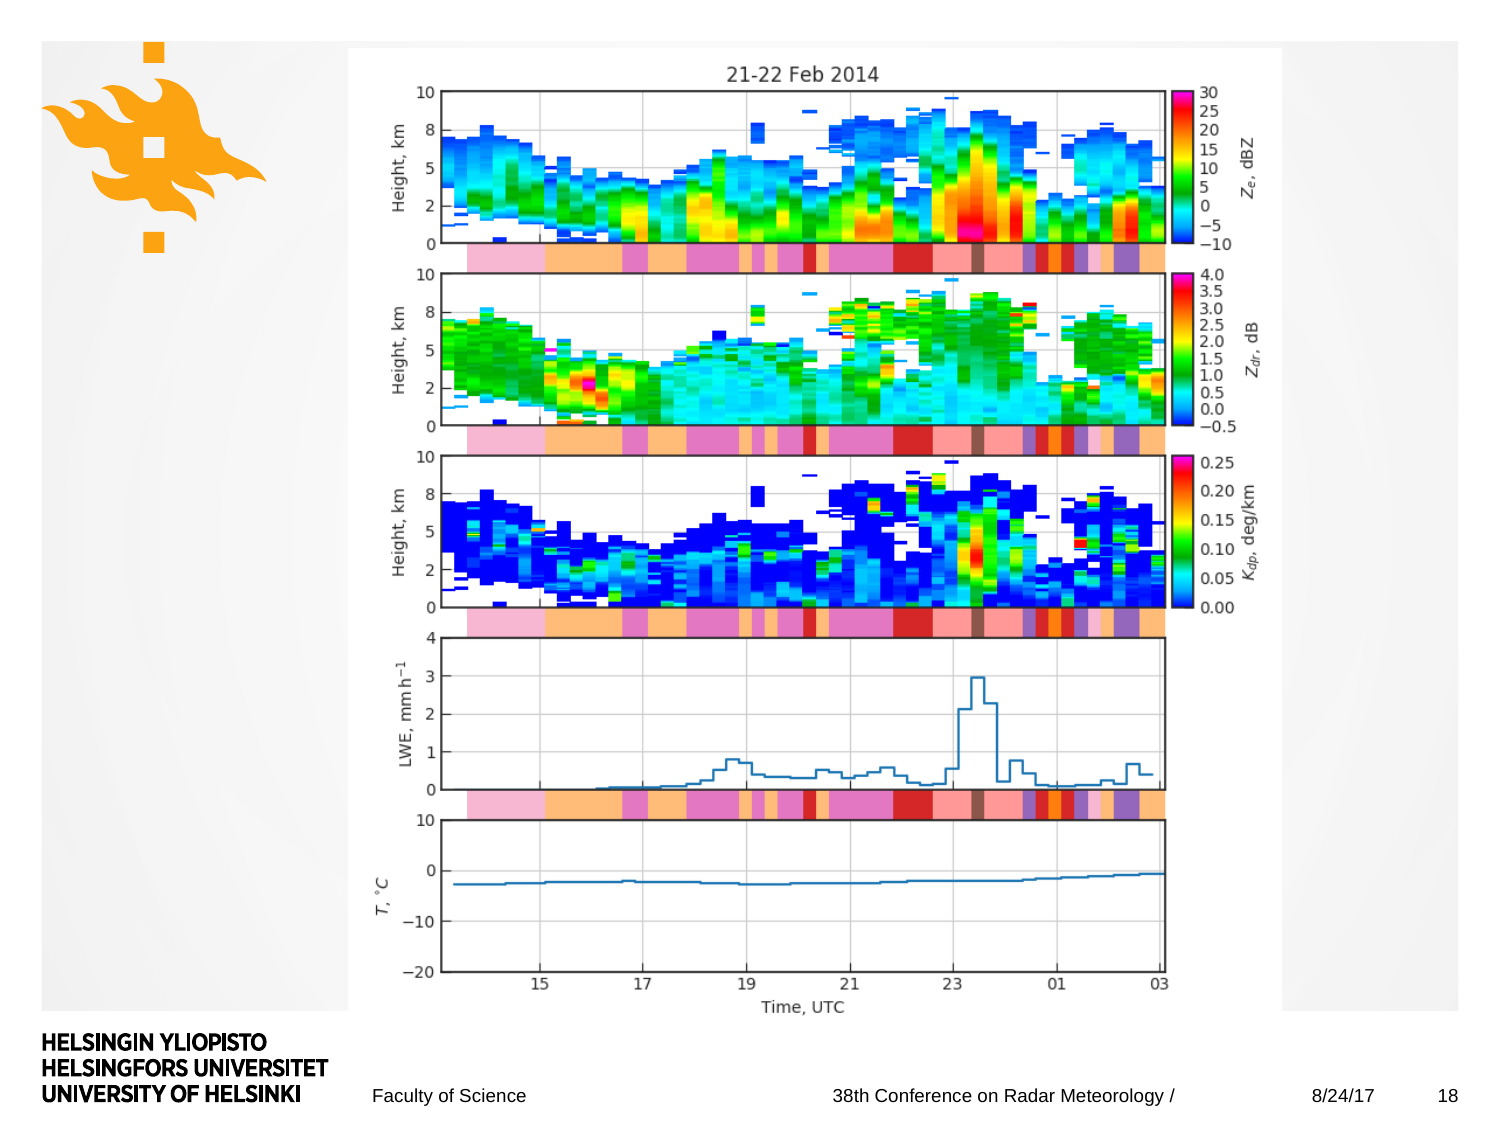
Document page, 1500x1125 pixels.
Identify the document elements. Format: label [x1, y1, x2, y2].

picture [144, 137, 164, 158]
picture [41, 41, 1459, 1041]
